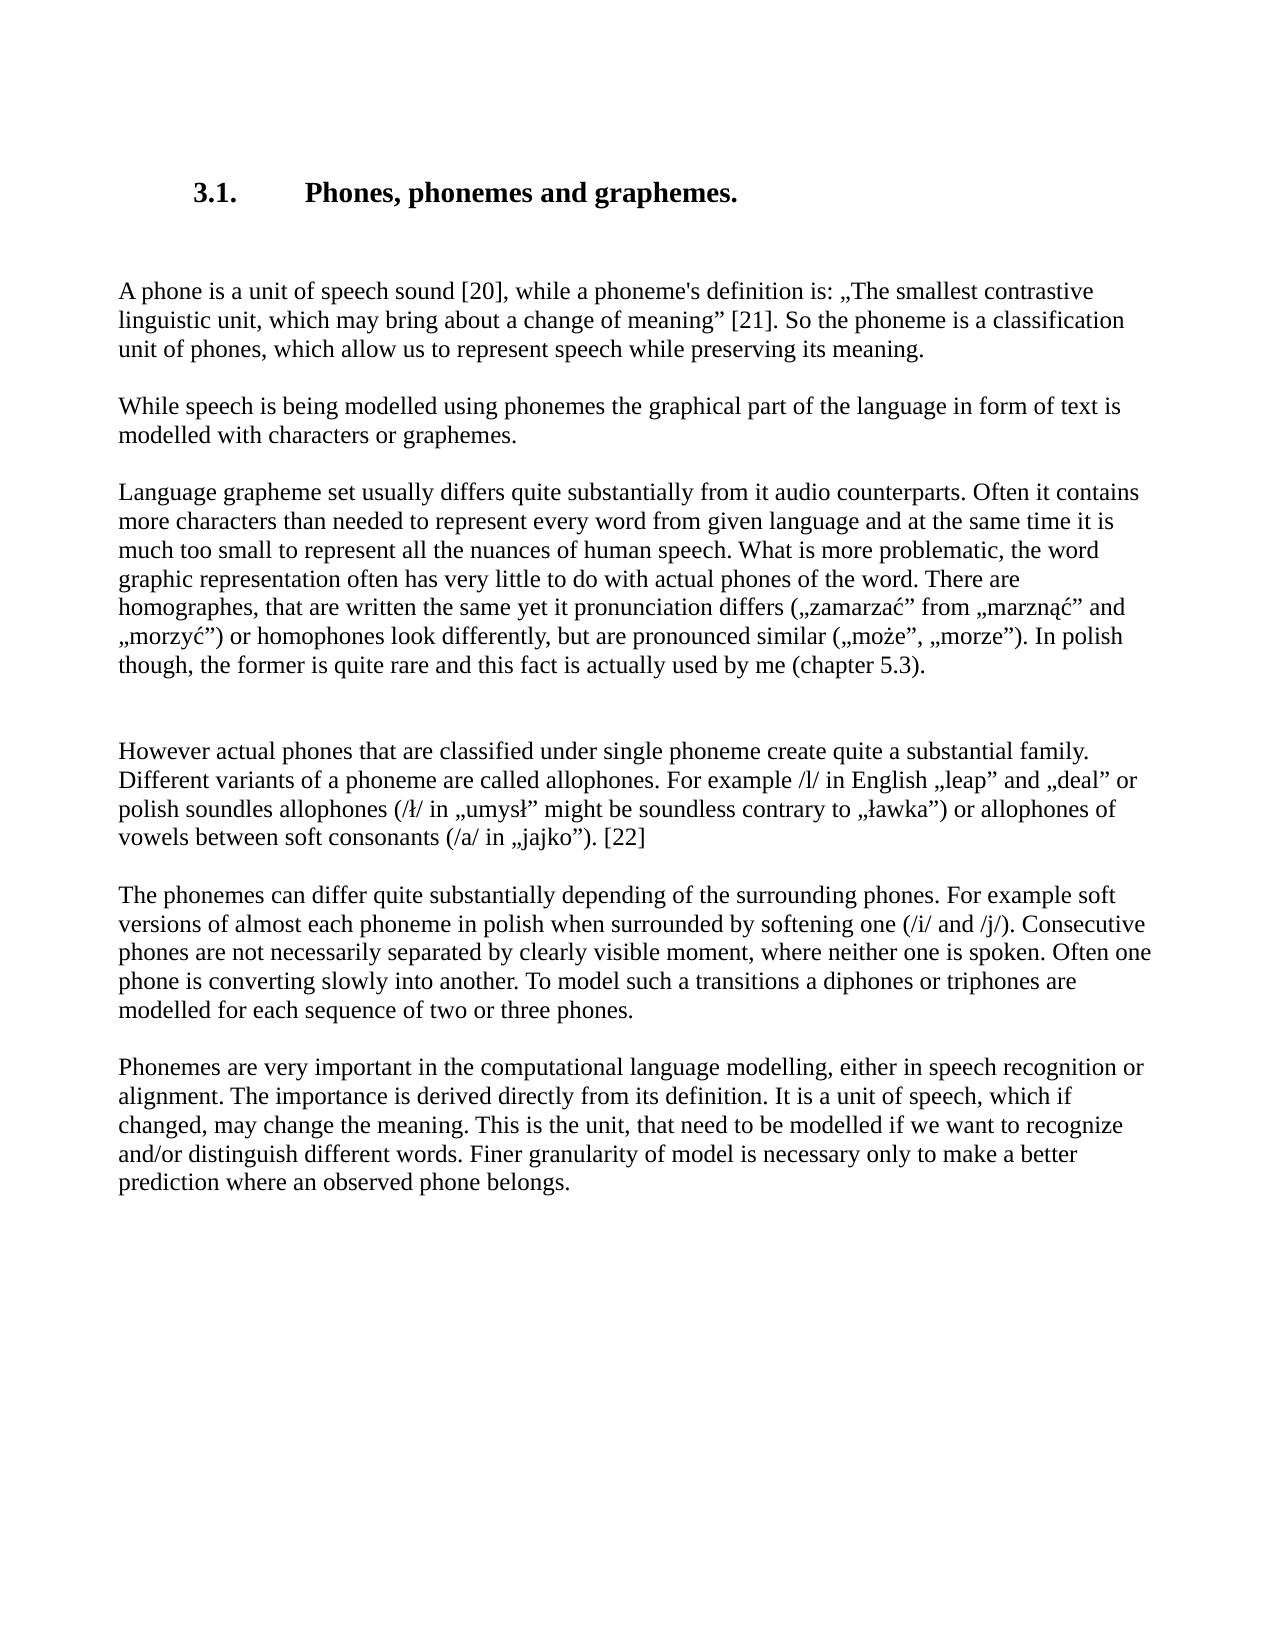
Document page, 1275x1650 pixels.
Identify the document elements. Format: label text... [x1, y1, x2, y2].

list Phones, phonemes and graphemes. [193, 176, 1157, 209]
text However actual phones that are classified under single phoneme create quite a substantial family. Different variants of a phoneme are called allophones. For example /l/ in English „leap” and „deal” or polish soundles allophones (/ł/ in „umysł” might be soundless contrary to „ławka”) or allophones of vowels between soft consonants (/a/ in „jajko”). [22] [118, 736, 1157, 851]
text Language grapheme set usually differs quite substantially from it audio counterparts. Often it contains more characters than needed to represent every word from given language and at the same time it is much too small to represent all the nuances of human speech. What is more problematic, the word graphic representation often has very little to do with actual phones of the word. There are homographes, that are written the same yet it pronunciation differs („zamarzać” from „marznąć” and „morzyć”) or homophones look differently, but are pronounced similar („może”, „morze”). In polish though, the former is quite rare and this fact is actually used by me (chapter 5.3). [118, 477, 1157, 679]
text While speech is being modelled using phonemes the graphical part of the language in form of text is modelled with characters or graphemes. [118, 391, 1157, 449]
text Phonemes are very important in the computational language modelling, either in speech recognition or alignment. The importance is derived directly from its definition. It is a unit of speech, which if changed, may change the meaning. This is the unit, that need to be modelled if we want to recognize and/or distinguish different words. Finer granularity of model is necessary only to make a better prediction where an observed phone belongs. [118, 1052, 1157, 1196]
text A phone is a unit of speech sound [20], while a phoneme's definition is: „The smallest contrastive linguistic unit, which may bring about a change of meaning” [21]. So the phoneme is a classification unit of phones, which allow us to represent speech while preserving its meaning. [118, 276, 1157, 362]
text The phonemes can differ quite substantially depending of the surrounding phones. For example soft versions of almost each phoneme in polish when surrounded by softening one (/i/ and /j/). Consecutive phones are not necessarily separated by clearly visible moment, where neither one is spoken. Often one phone is converting slowly into another. To model such a transitions a diphones or triphones are modelled for each sequence of two or three phones. [118, 880, 1157, 1024]
